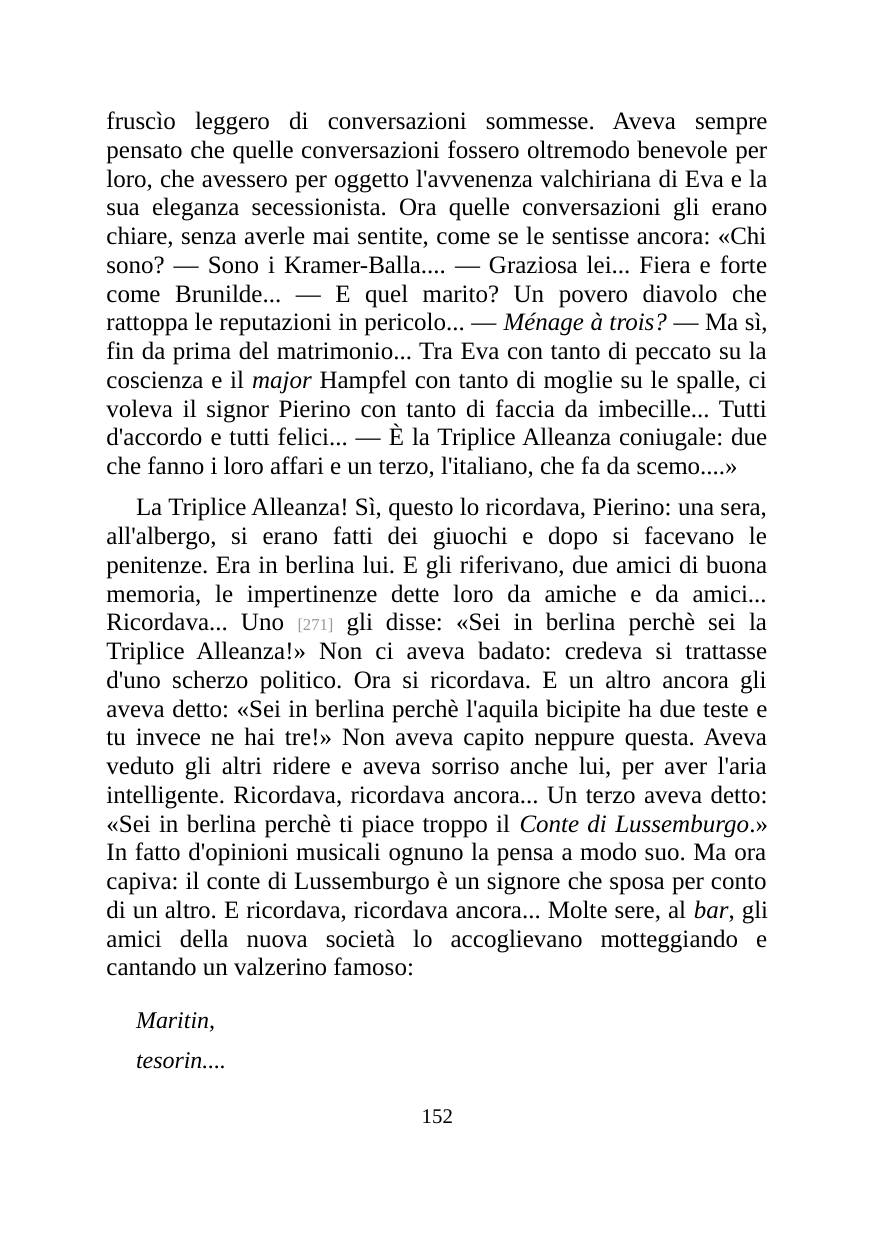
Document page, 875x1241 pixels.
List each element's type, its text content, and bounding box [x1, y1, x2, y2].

text La Triplice Alleanza! Sì, questo lo ricordava, Pierino: una sera, all'albergo, si erano fatti dei giuochi e dopo si facevano le penitenze. Era in berlina lui. E gli riferivano, due amici di buona memoria, le impertinenze dette loro da amiche e da amici... Ricordava... Uno [271] gli disse: «Sei in berlina perchè sei la Triplice Alleanza!» Non ci aveva badato: credeva si trattasse d'uno scherzo politico. Ora si ricordava. E un altro ancora gli aveva detto: «Sei in berlina perchè l'aquila bicipite ha due teste e tu invece ne hai tre!» Non aveva capito neppure questa. Aveva veduto gli altri ridere e aveva sorriso anche lui, per aver l'aria intelligente. Ricordava, ricordava ancora... Un terzo aveva detto: «Sei in berlina perchè ti piace troppo il Conte di Lussemburgo.» In fatto d'opinioni musicali ognuno la pensa a modo suo. Ma ora capiva: il conte di Lussemburgo è un signore che sposa per conto di un altro. E ricordava, ricordava ancora... Molte sere, al bar, gli amici della nuova società lo accoglievano motteggiando e cantando un valzerino famoso: [106, 492, 768, 981]
text Maritin, [106, 1006, 768, 1034]
text tesorin.... [106, 1046, 768, 1074]
text fruscìo leggero di conversazioni sommesse. Aveva sempre pensato che quelle conversazioni fossero oltremodo benevole per loro, che avessero per oggetto l'avvenenza valchiriana di Eva e la sua eleganza secessionista. Ora quelle conversazioni gli erano chiare, senza averle mai sentite, come se le sentisse ancora: «Chi sono? — Sono i Kramer-Balla.... — Graziosa lei... Fiera e forte come Brunilde... — E quel marito? Un povero diavolo che rattoppa le reputazioni in pericolo... — Ménage à trois? — Ma sì, fin da prima del matrimonio... Tra Eva con tanto di peccato su la coscienza e il major Hampfel con tanto di moglie su le spalle, ci voleva il signor Pierino con tanto di faccia da imbecille... Tutti d'accordo e tutti felici... — È la Triplice Alleanza coniugale: due che fanno i loro affari e un terzo, l'italiano, che fa da scemo....» [106, 106, 768, 480]
